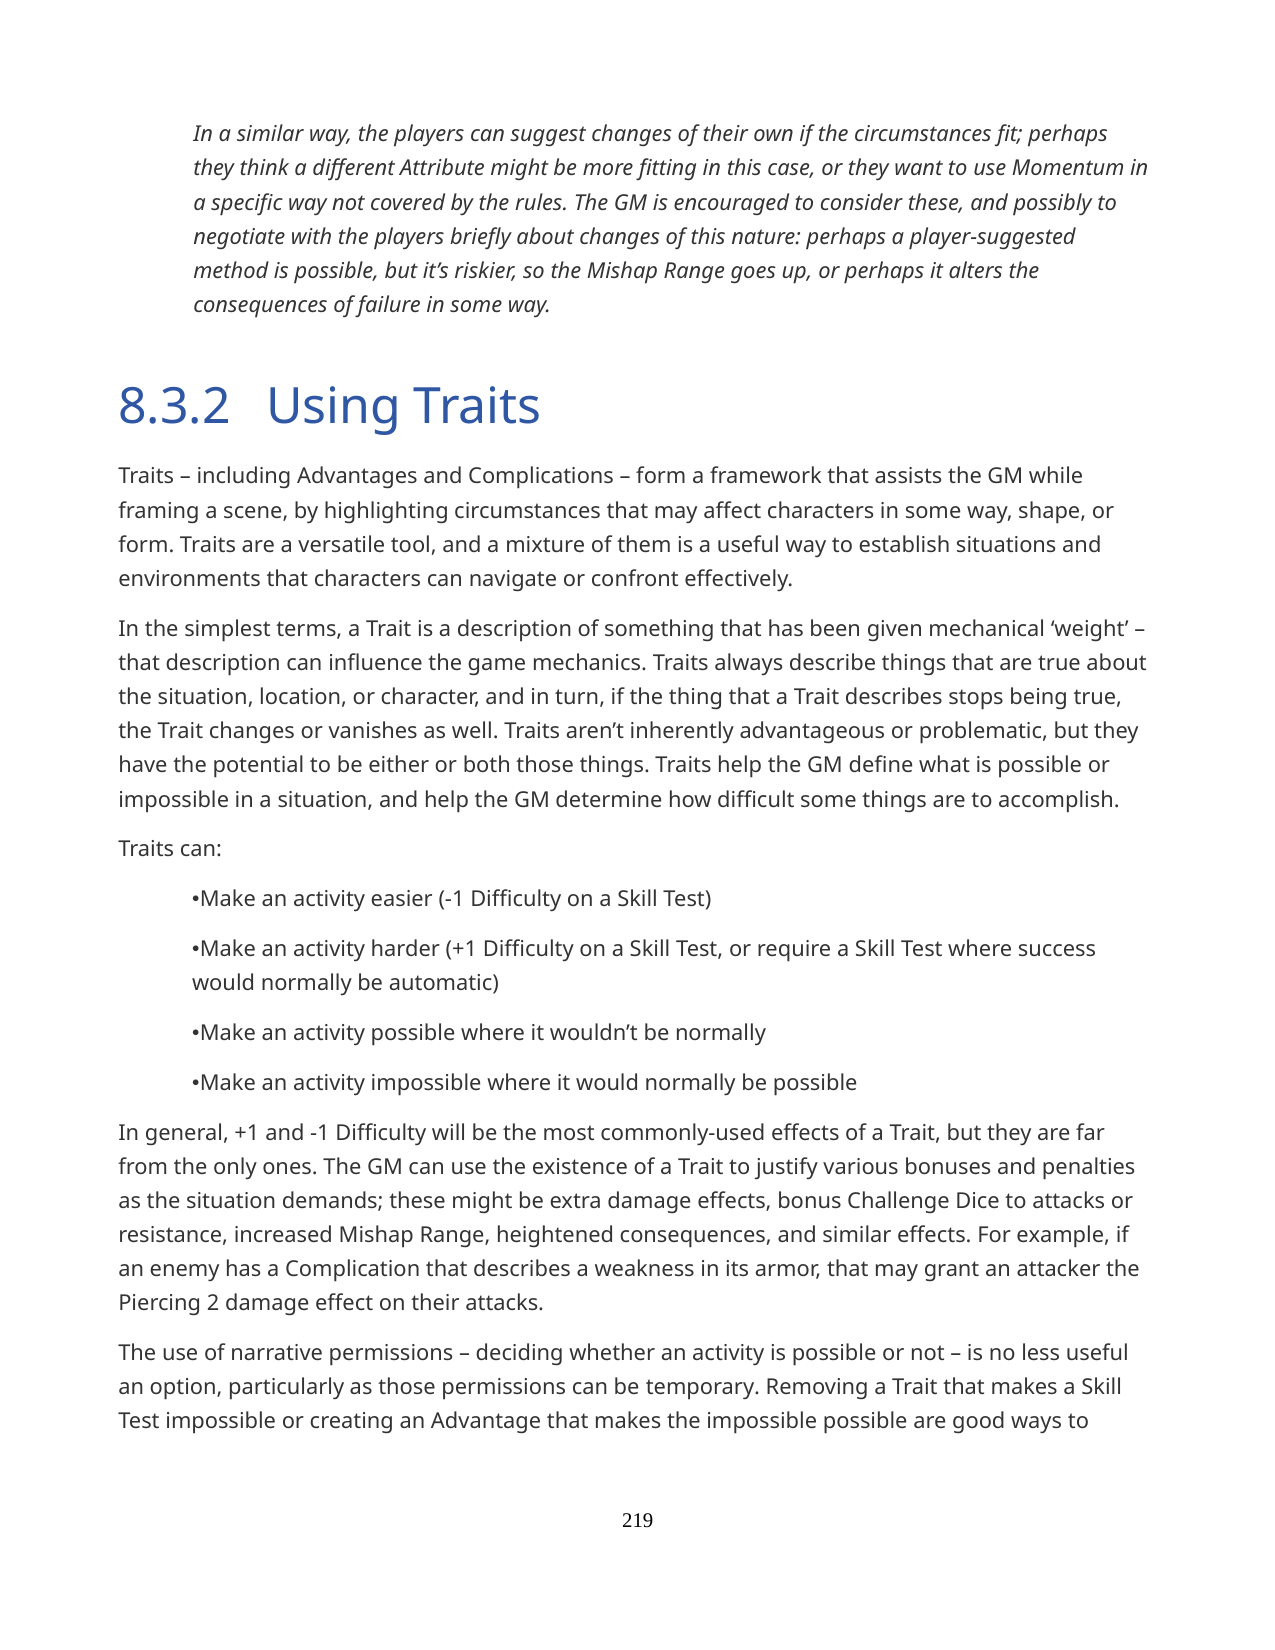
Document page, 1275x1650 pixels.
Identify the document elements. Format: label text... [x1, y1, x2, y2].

list Make an activity harder (+1 Difficulty on a Skill Test, or require a Skill Test where success would normally be automatic) [118, 933, 1157, 997]
text Traits – including Advantages and Complications – form a framework that assists the GM while framing a scene, by highlighting circumstances that may affect characters in some way, shape, or form. Traits are a versatile tool, and a mixture of them is a useful way to establish situations and environments that characters can navigate or confront effectively. [118, 461, 1157, 593]
list Make an activity easier (-1 Difficulty on a Skill Test) [118, 883, 1157, 913]
text In general, +1 and -1 Difficulty will be the most commonly-used effects of a Trait, but they are far from the only ones. The GM can use the existence of a Trait to justify various bonuses and penalties as the situation demands; these might be extra damage effects, bonus Challenge Dice to attacks or resistance, increased Mishap Range, heightened consequences, and similar effects. For example, if an enemy has a Complication that describes a weakness in its armor, that may grant an attacker the Piercing 2 damage effect on their attacks. [118, 1117, 1157, 1317]
text In the simplest terms, a Trait is a description of something that has been given mechanical ‘weight’ – that description can influence the game mechanics. Traits always describe things that are true about the situation, location, or character, and in turn, if the thing that a Trait describes stops being true, the Trait changes or vanishes as well. Traits aren’t inherently advantageous or problematic, but they have the potential to be either or both those things. Traits help the GM define what is possible or impossible in a situation, and help the GM determine how difficult some things are to accomplish. [118, 613, 1157, 813]
text In a similar way, the players can suggest changes of their own if the circumstances fit; perhaps they think a different Attribute might be more fitting in this case, or they want to use Momentum in a specific way not covered by the rules. The GM is encouraged to consider these, and possibly to negotiate with the players briefly about changes of this nature: perhaps a player-suggested method is possible, but it’s riskier, so the Mishap Range goes up, or perhaps it alters the consequences of failure in some way. [193, 118, 1157, 319]
list Make an activity possible where it wouldn’t be normally [118, 1017, 1157, 1047]
subtitle Using Traits [118, 370, 1157, 438]
text The use of narrative permissions – deciding whether an activity is possible or not – is no less useful an option, particularly as those permissions can be temporary. Removing a Trait that makes a Skill Test impossible or creating an Advantage that makes the impossible possible are good ways to [118, 1337, 1157, 1435]
list Make an activity impossible where it would normally be possible [118, 1067, 1157, 1097]
text Traits can: [118, 833, 1157, 863]
